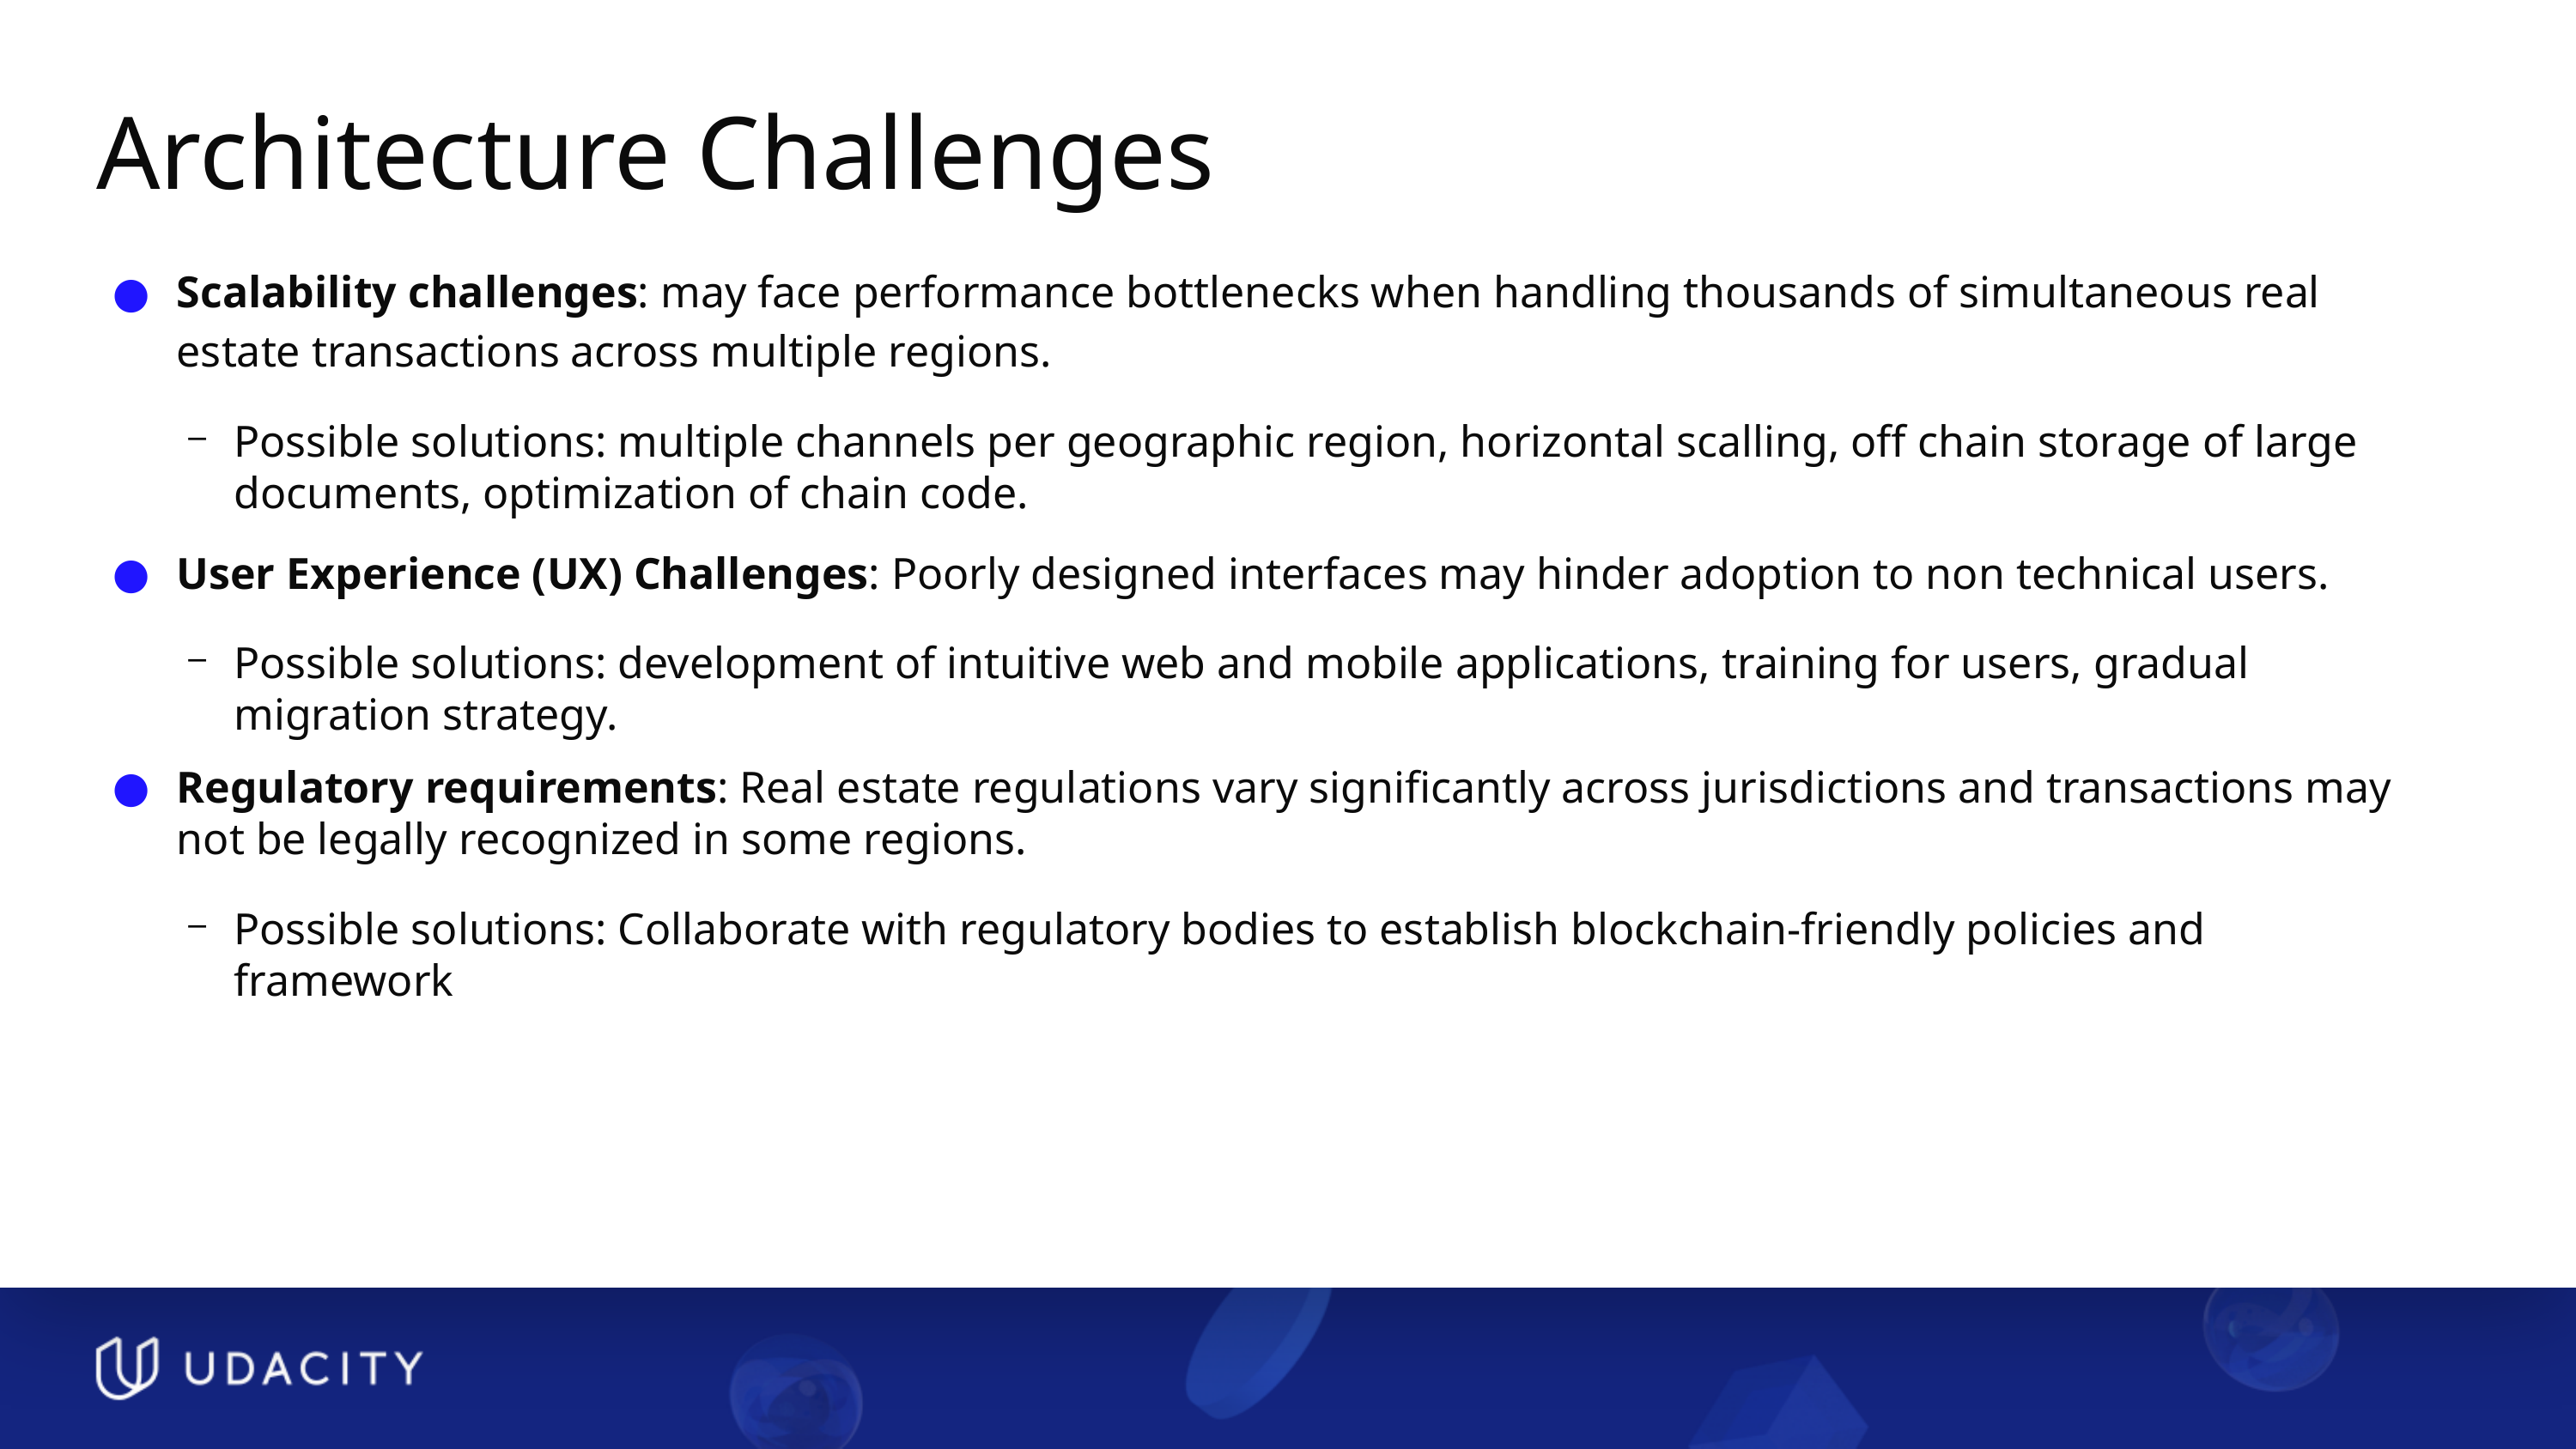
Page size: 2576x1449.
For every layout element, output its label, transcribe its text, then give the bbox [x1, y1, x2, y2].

picture [0, 1288, 2576, 1449]
title Architecture Challenges [96, 43, 2480, 256]
list Scalability challenges: may face performance bottlenecks when handling thousands of simultaneous real estate transactions across multiple regions. Possible solutions: multiple channels per geographic region, horizontal scalling, off chain storage of large documents, optimization of chain code. User Experience (UX) Challenges: Poorly designed interfaces may hinder adoption to non technical users. Possible solutions: development of intuitive web and mobile applications, training for users, gradual migration strategy. Regulatory requirements: Real estate regulations vary significantly across jurisdictions and transactions may not be legally recognized in some regions. Possible solutions: Collaborate with regulatory bodies to establish blockchain-friendly policies and framework [112, 258, 2426, 1191]
